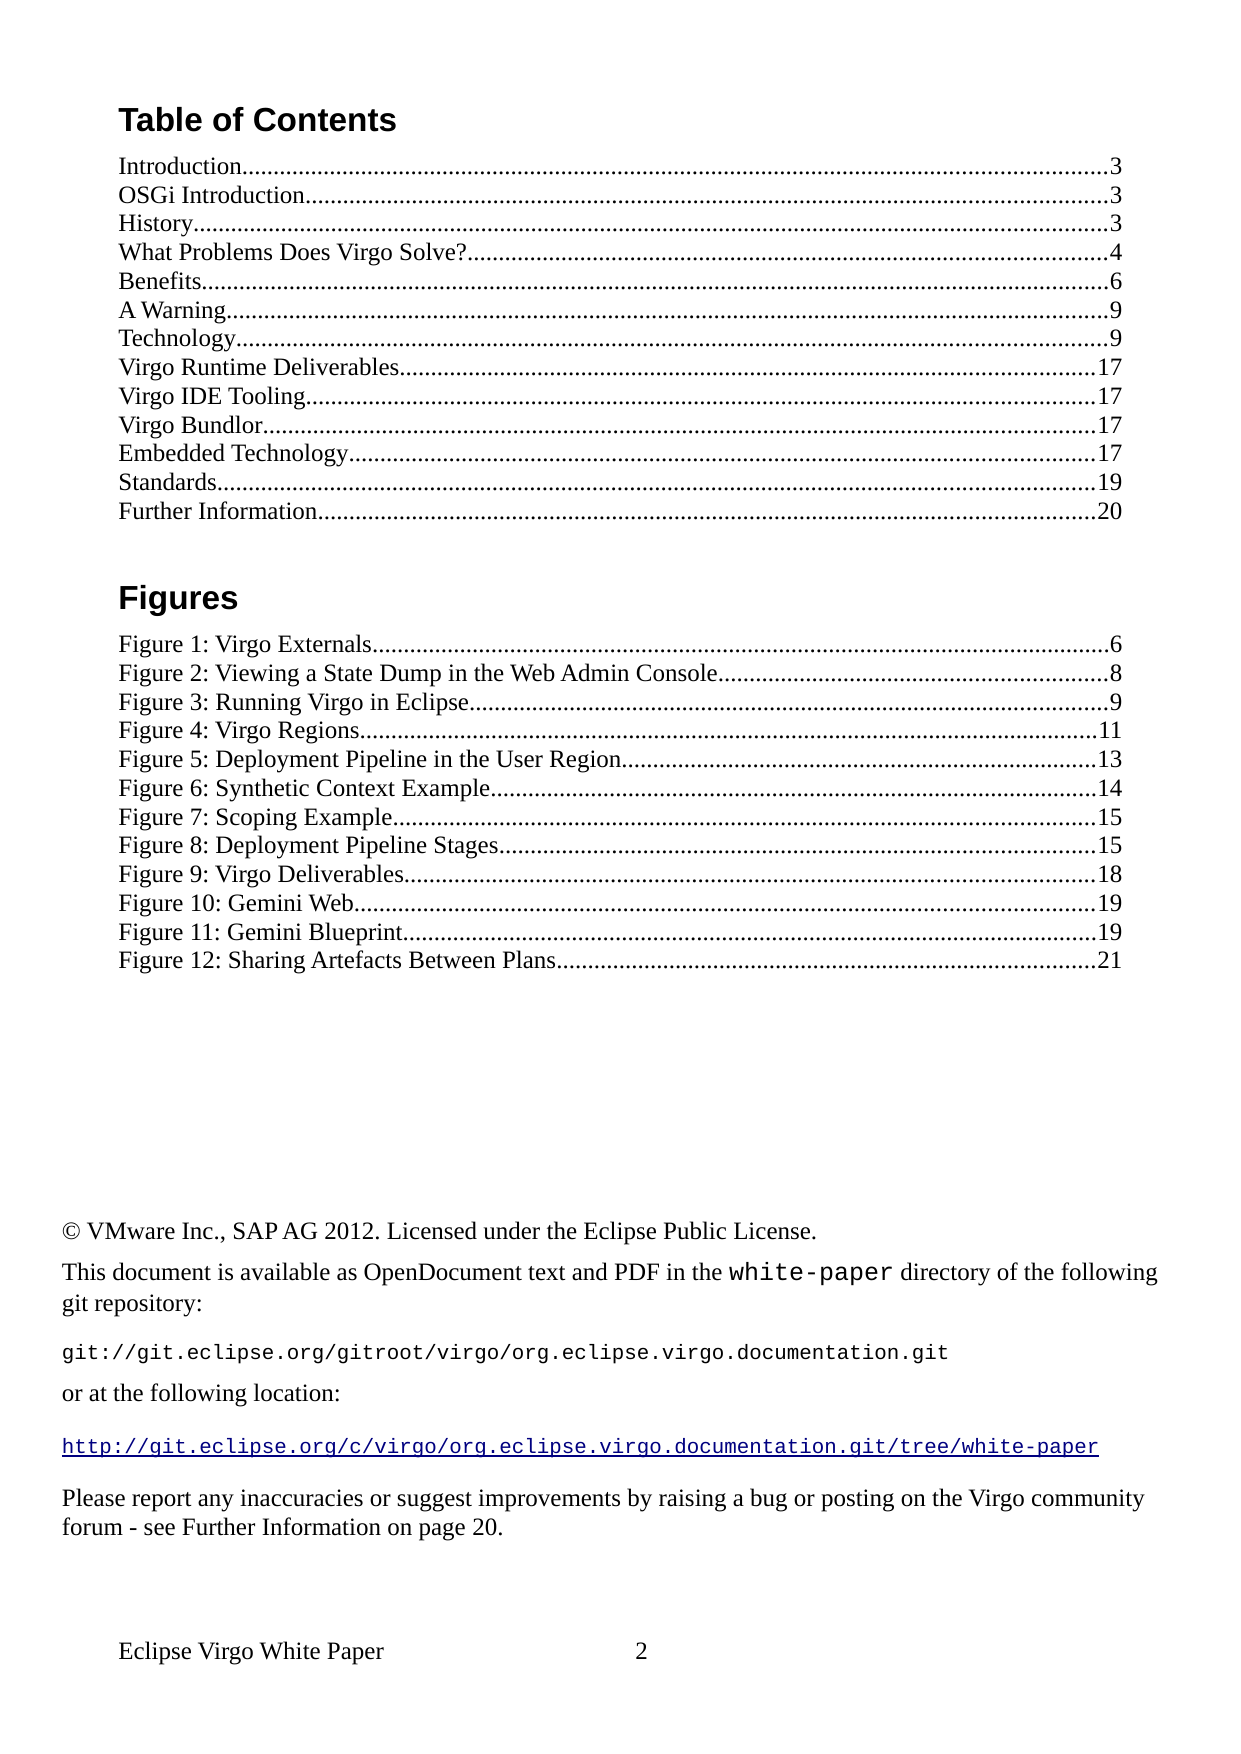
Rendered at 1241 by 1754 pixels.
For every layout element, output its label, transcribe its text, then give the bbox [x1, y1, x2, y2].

text Introduction 3 [118, 151, 1122, 180]
text Figure 12: Sharing Artefacts Between Plans 21 [118, 946, 1122, 974]
text Technology 9 [118, 323, 1122, 352]
subtitle Figures [118, 578, 1122, 617]
text Please report any inaccuracies or suggest improvements by raising a bug or posting on the Virgo community forum - see Further Information on page 20. [62, 1483, 1186, 1541]
text Figure 6: Synthetic Context Example 14 [118, 773, 1122, 802]
text A Warning 9 [118, 295, 1122, 323]
text Figure 8: Deployment Pipeline Stages 15 [118, 831, 1122, 859]
text Figure 4: Virgo Regions 11 [118, 716, 1122, 744]
text Standards 19 [118, 467, 1122, 496]
text Figure 2: Viewing a State Dump in the Web Admin Console 8 [118, 658, 1122, 687]
text http://git.eclipse.org/c/virgo/org.eclipse.virgo.documentation.git/tree/white-paper [62, 1436, 1186, 1459]
text OSGi Introduction 3 [118, 180, 1122, 208]
subtitle Table of Contents [118, 100, 1122, 138]
text Virgo Bundlor 17 [118, 410, 1122, 438]
text or at the following location: [62, 1378, 1186, 1407]
text Figure 10: Gemini Web 19 [118, 888, 1122, 917]
text Figure 1: Virgo Externals 6 [118, 629, 1122, 658]
text Benefits 6 [118, 266, 1122, 295]
text Figure 7: Scoping Example 15 [118, 802, 1122, 831]
text Figure 3: Running Virgo in Eclipse 9 [118, 687, 1122, 716]
text Figure 11: Gemini Blueprint 19 [118, 917, 1122, 946]
text Figure 9: Virgo Deliverables 18 [118, 859, 1122, 888]
text git://git.eclipse.org/gitroot/virgo/org.eclipse.virgo.documentation.git [62, 1329, 1186, 1366]
text Virgo Runtime Deliverables 17 [118, 352, 1122, 381]
text History 3 [118, 208, 1122, 237]
text Embedded Technology 17 [118, 438, 1122, 467]
text What Problems Does Virgo Solve? 4 [118, 237, 1122, 266]
text Figure 5: Deployment Pipeline in the User Region 13 [118, 744, 1122, 773]
text This document is available as OpenDocument text and PDF in the white-paper directory of the following git repository: [62, 1257, 1186, 1317]
text Virgo IDE Tooling 17 [118, 381, 1122, 410]
text © VMware Inc., SAP AG 2012. Licensed under the Eclipse Public License. [62, 1216, 1186, 1245]
text Further Information 20 [118, 496, 1122, 525]
